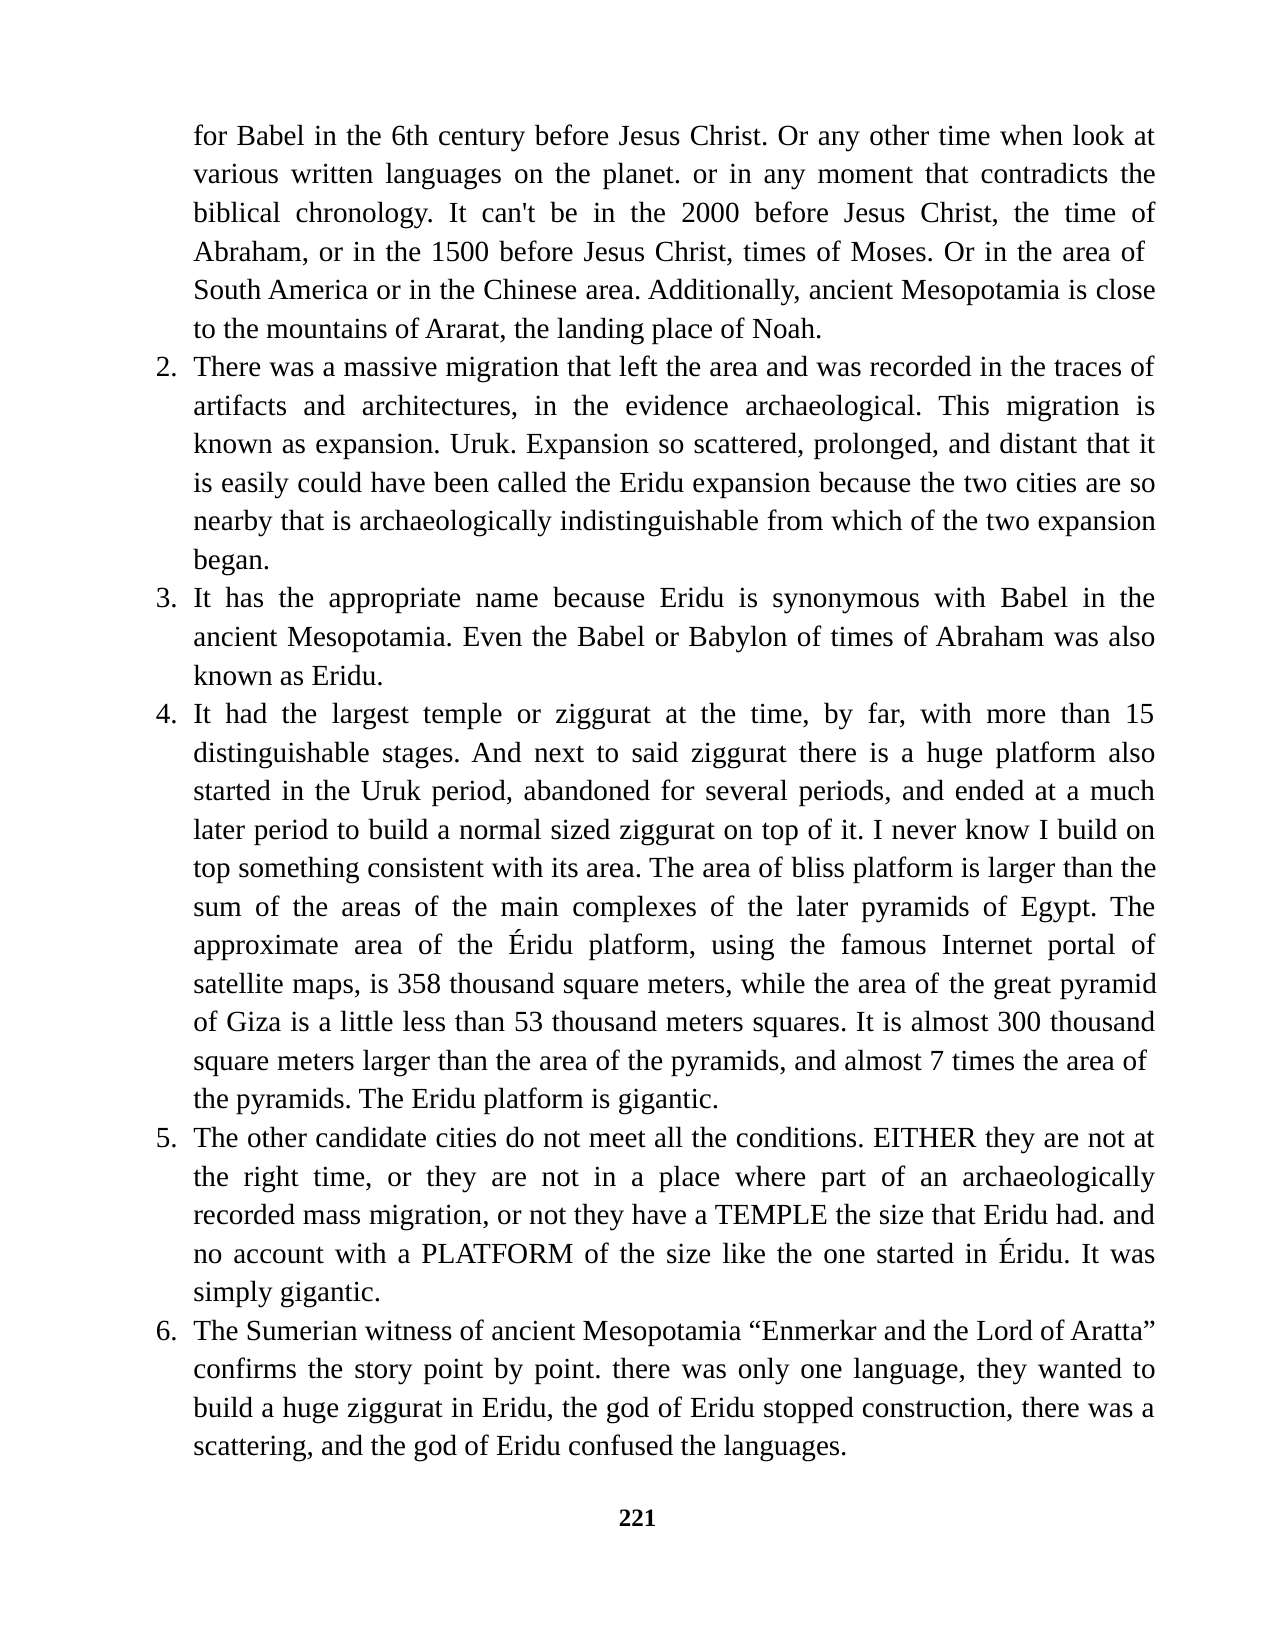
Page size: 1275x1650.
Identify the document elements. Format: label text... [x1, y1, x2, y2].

list There was a massive migration that left the area and was recorded in the traces of artifacts and architectures, in the evidence archaeological. This migration is known as expansion. Uruk. Expansion so scattered, prolonged, and distant that it is easily could have been called the Eridu expansion because the two cities are so nearby that is archaeologically indistinguishable from which of the two expansion began. [156, 349, 1157, 576]
list The other candidate cities do not meet all the conditions. EITHER they are not at the right time, or they are not in a place where part of an archaeologically recorded mass migration, or not they have a TEMPLE the size that Eridu had. and no account with a PLATFORM of the size like the one started in Éridu. It was simply gigantic. [156, 1120, 1157, 1308]
list It had the largest temple or ziggurat at the time, by far, with more than 15 distinguishable stages. And next to said ziggurat there is a huge platform also started in the Uruk period, abandoned for several periods, and ended at a much later period to build a normal sized ziggurat on top of it. I never know I build on top something consistent with its area. The area of ​​bliss platform is larger than the sum of the areas of the main complexes of the later pyramids of Egypt. The approximate area of the Éridu platform, using the famous Internet portal of satellite maps, is 358 thousand square meters, while the area of ​​the great pyramid of Giza is a little less than 53 thousand meters squares. It is almost 300 thousand square meters larger than the area of the pyramids, and almost 7 times the area of ​​the pyramids. The Eridu platform is gigantic. [156, 696, 1157, 1115]
list The Sumerian witness of ancient Mesopotamia “Enmerkar and the Lord of Aratta” confirms the story point by point. there was only one language, they wanted to build a huge ziggurat in Eridu, the god of Eridu stopped construction, there was a scattering, and the god of Eridu confused the languages. [156, 1313, 1157, 1462]
list It has the appropriate name because Eridu is synonymous with Babel in the ancient Mesopotamia. Even the Babel or Babylon of times of Abraham was also known as Eridu. [156, 581, 1157, 691]
list for Babel in the 6th century before Jesus Christ. Or any other time when look at various written languages ​​on the planet. or in any moment that contradicts the biblical chronology. It can't be in the 2000 before Jesus Christ, the time of Abraham, or in the 1500 before Jesus Christ, times of Moses. Or in the area of ​​South America or in the Chinese area. Additionally, ancient Mesopotamia is close to the mountains of Ararat, the landing place of Noah. [156, 118, 1157, 344]
